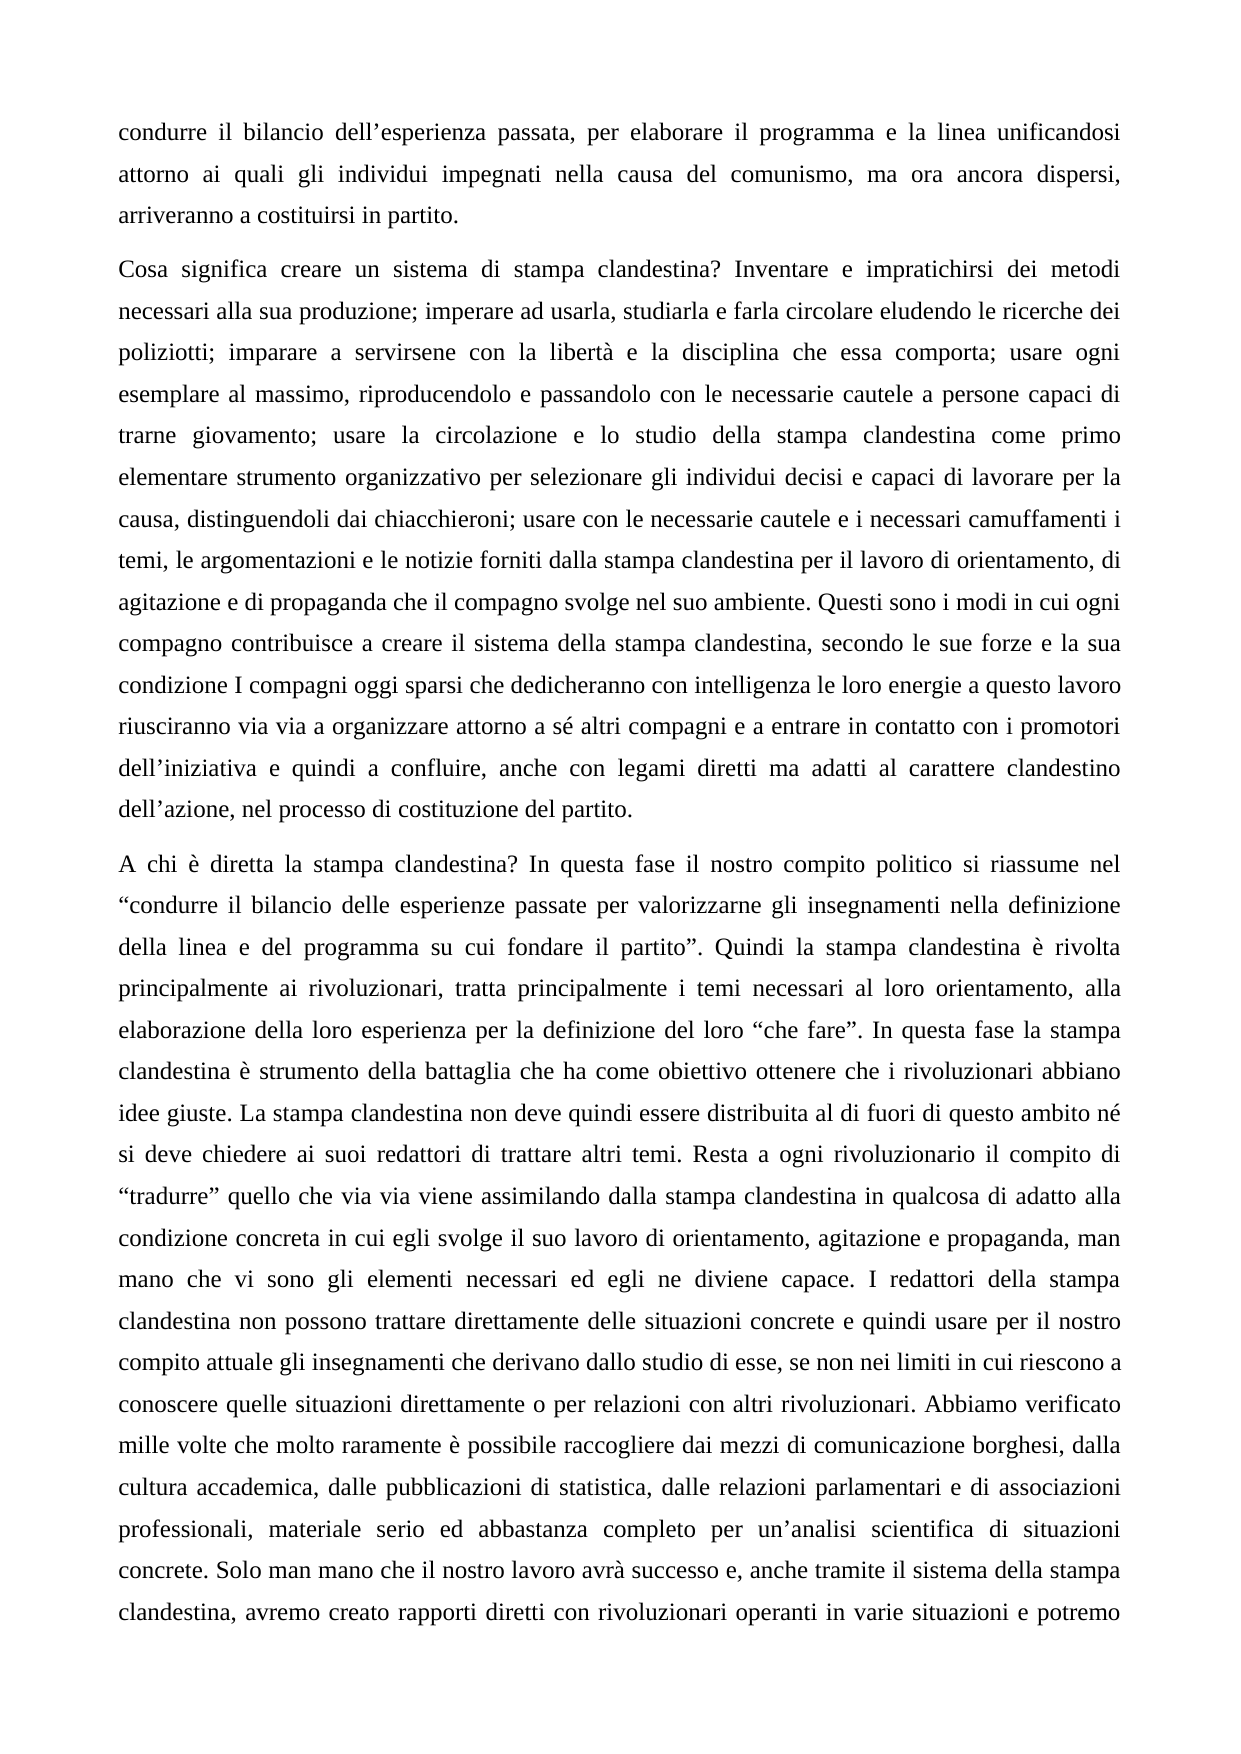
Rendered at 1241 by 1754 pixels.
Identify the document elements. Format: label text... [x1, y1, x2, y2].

text condurre il bilancio dell’esperienza passata, per elaborare il programma e la linea unificandosi attorno ai quali gli individui impegnati nella causa del comunismo, ma ora ancora dispersi, arriveranno a costituirsi in partito. [118, 118, 1122, 229]
text A chi è diretta la stampa clandestina? In questa fase il nostro compito politico si riassume nel “condurre il bilancio delle esperienze passate per valorizzarne gli insegnamenti nella definizione della linea e del programma su cui fondare il partito”. Quindi la stampa clandestina è rivolta principalmente ai rivoluzionari, tratta principalmente i temi necessari al loro orientamento, alla elaborazione della loro esperienza per la definizione del loro “che fare”. In questa fase la stampa clandestina è strumento della battaglia che ha come obiettivo ottenere che i rivoluzionari abbiano idee giuste. La stampa clandestina non deve quindi essere distribuita al di fuori di questo ambito né si deve chiedere ai suoi redattori di trattare altri temi. Resta a ogni rivoluzionario il compito di “tradurre” quello che via via viene assimilando dalla stampa clandestina in qualcosa di adatto alla condizione concreta in cui egli svolge il suo lavoro di orientamento, agitazione e propaganda, man mano che vi sono gli elementi necessari ed egli ne diviene capace. I redattori della stampa clandestina non possono trattare direttamente delle situazioni concrete e quindi usare per il nostro compito attuale gli insegnamenti che derivano dallo studio di esse, se non nei limiti in cui riescono a conoscere quelle situazioni direttamente o per relazioni con altri rivoluzionari. Abbiamo verificato mille volte che molto raramente è possibile raccogliere dai mezzi di comunicazione borghesi, dalla cultura accademica, dalle pubblicazioni di statistica, dalle relazioni parlamentari e di associazioni professionali, materiale serio ed abbastanza completo per un’analisi scientifica di situazioni concrete. Solo man mano che il nostro lavoro avrà successo e, anche tramite il sistema della stampa clandestina, avremo creato rapporti diretti con rivoluzionari operanti in varie situazioni e potremo [118, 850, 1122, 1626]
text Cosa significa creare un sistema di stampa clandestina? Inventare e impratichirsi dei metodi necessari alla sua produzione; imperare ad usarla, studiarla e farla circolare eludendo le ricerche dei poliziotti; imparare a servirsene con la libertà e la disciplina che essa comporta; usare ogni esemplare al massimo, riproducendolo e passandolo con le necessarie cautele a persone capaci di trarne giovamento; usare la circolazione e lo studio della stampa clandestina come primo elementare strumento organizzativo per selezionare gli individui decisi e capaci di lavorare per la causa, distinguendoli dai chiacchieroni; usare con le necessarie cautele e i necessari camuffamenti i temi, le argomentazioni e le notizie forniti dalla stampa clandestina per il lavoro di orientamento, di agitazione e di propaganda che il compagno svolge nel suo ambiente. Questi sono i modi in cui ogni compagno contribuisce a creare il sistema della stampa clandestina, secondo le sue forze e la sua condizione I compagni oggi sparsi che dedicheranno con intelligenza le loro energie a questo lavoro riusciranno via via a organizzare attorno a sé altri compagni e a entrare in contatto con i promotori dell’iniziativa e quindi a confluire, anche con legami diretti ma adatti al carattere clandestino dell’azione, nel processo di costituzione del partito. [118, 255, 1122, 823]
